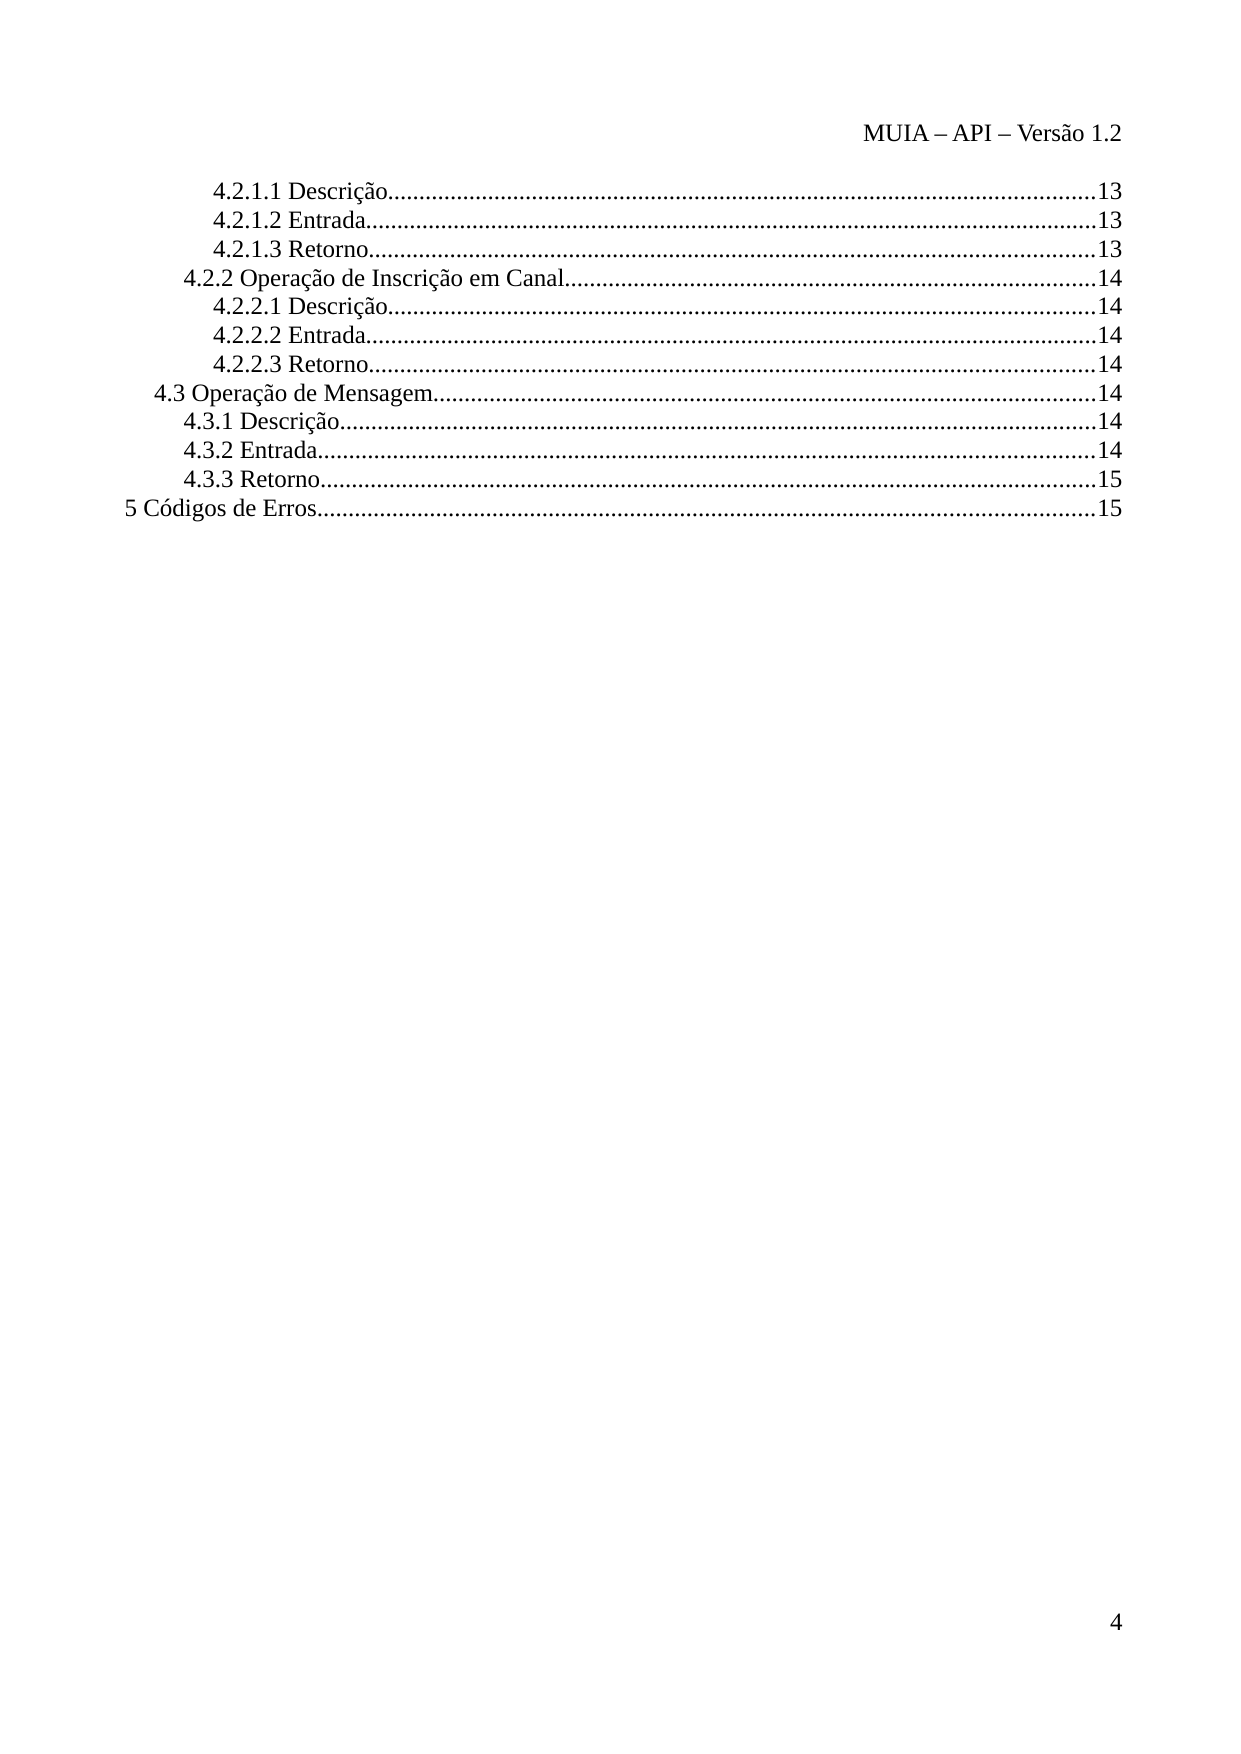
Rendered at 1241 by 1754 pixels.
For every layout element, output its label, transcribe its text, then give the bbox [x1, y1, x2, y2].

text 5 Códigos de Erros 15 [118, 493, 1122, 521]
text 4.2.1.3 Retorno 13 [207, 234, 1122, 263]
text 4.2.1.1 Descrição 13 [207, 176, 1122, 205]
text 4.3.3 Retorno 15 [177, 464, 1122, 493]
text 4.3 Operação de Mensagem 14 [148, 378, 1122, 406]
text 4.3.1 Descrição 14 [177, 406, 1122, 435]
text 4.2.2 Operação de Inscrição em Canal 14 [177, 263, 1122, 291]
text 4.2.2.1 Descrição 14 [207, 291, 1122, 320]
text 4.2.1.2 Entrada 13 [207, 205, 1122, 234]
text 4.2.2.2 Entrada 14 [207, 320, 1122, 349]
text 4.2.2.3 Retorno 14 [207, 349, 1122, 378]
text 4.3.2 Entrada 14 [177, 435, 1122, 464]
